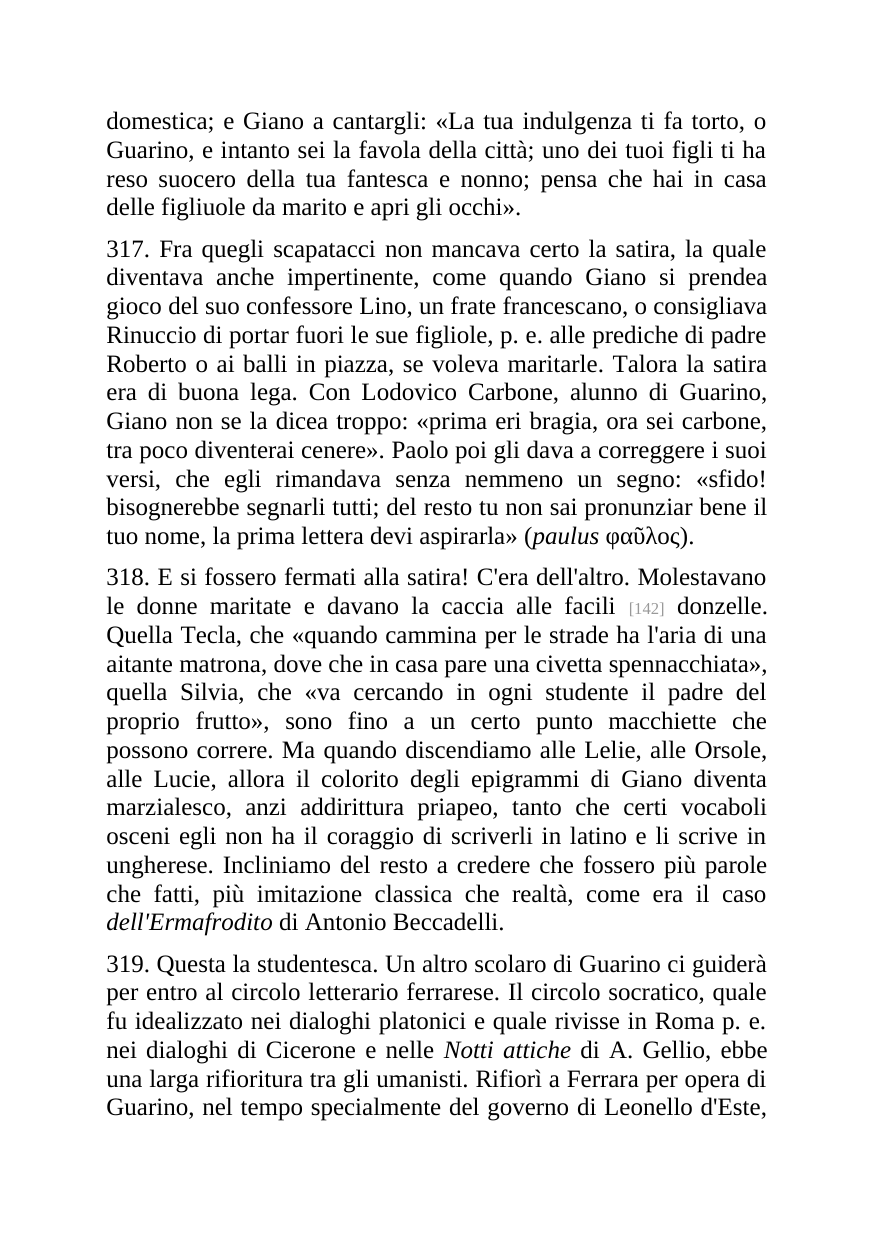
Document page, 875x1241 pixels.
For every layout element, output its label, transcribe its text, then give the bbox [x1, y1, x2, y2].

text domestica; e Giano a cantargli: «La tua indulgenza ti fa torto, o Guarino, e intanto sei la favola della città; uno dei tuoi figli ti ha reso suocero della tua fantesca e nonno; pensa che hai in casa delle figliuole da marito e apri gli occhi». [106, 106, 768, 221]
text 317. Fra quegli scapatacci non mancava certo la satira, la quale diventava anche impertinente, come quando Giano si prendea gioco del suo confessore Lino, un frate francescano, o consigliava Rinuccio di portar fuori le sue figliole, p. e. alle prediche di padre Roberto o ai balli in piazza, se voleva maritarle. Talora la satira era di buona lega. Con Lodovico Carbone, alunno di Guarino, Giano non se la dicea troppo: «prima eri bragia, ora sei carbone, tra poco diventerai cenere». Paolo poi gli dava a correggere i suoi versi, che egli rimandava senza nemmeno un segno: «sfido! bisognerebbe segnarli tutti; del resto tu non sai pronunziar bene il tuo nome, la prima lettera devi aspirarla» (paulus φαῦλος). [106, 234, 768, 550]
text 319. Questa la studentesca. Un altro scolaro di Guarino ci guiderà per entro al circolo letterario ferrarese. Il circolo socratico, quale fu idealizzato nei dialoghi platonici e quale rivisse in Roma p. e. nei dialoghi di Cicerone e nelle Notti attiche di A. Gellio, ebbe una larga rifioritura tra gli umanisti. Rifiorì a Ferrara per opera di Guarino, nel tempo specialmente del governo di Leonello d'Este, [106, 949, 768, 1121]
text 318. E si fossero fermati alla satira! C'era dell'altro. Molestavano le donne maritate e davano la caccia alle facili [142] donzelle. Quella Tecla, che «quando cammina per le strade ha l'aria di una aitante matrona, dove che in casa pare una civetta spennacchiata», quella Silvia, che «va cercando in ogni studente il padre del proprio frutto», sono fino a un certo punto macchiette che possono correre. Ma quando discendiamo alle Lelie, alle Orsole, alle Lucie, allora il colorito degli epigrammi di Giano diventa marzialesco, anzi addirittura priapeo, tanto che certi vocaboli osceni egli non ha il coraggio di scriverli in latino e li scrive in ungherese. Incliniamo del resto a credere che fossero più parole che fatti, più imitazione classica che realtà, come era il caso dell'Ermafrodito di Antonio Beccadelli. [106, 562, 768, 936]
